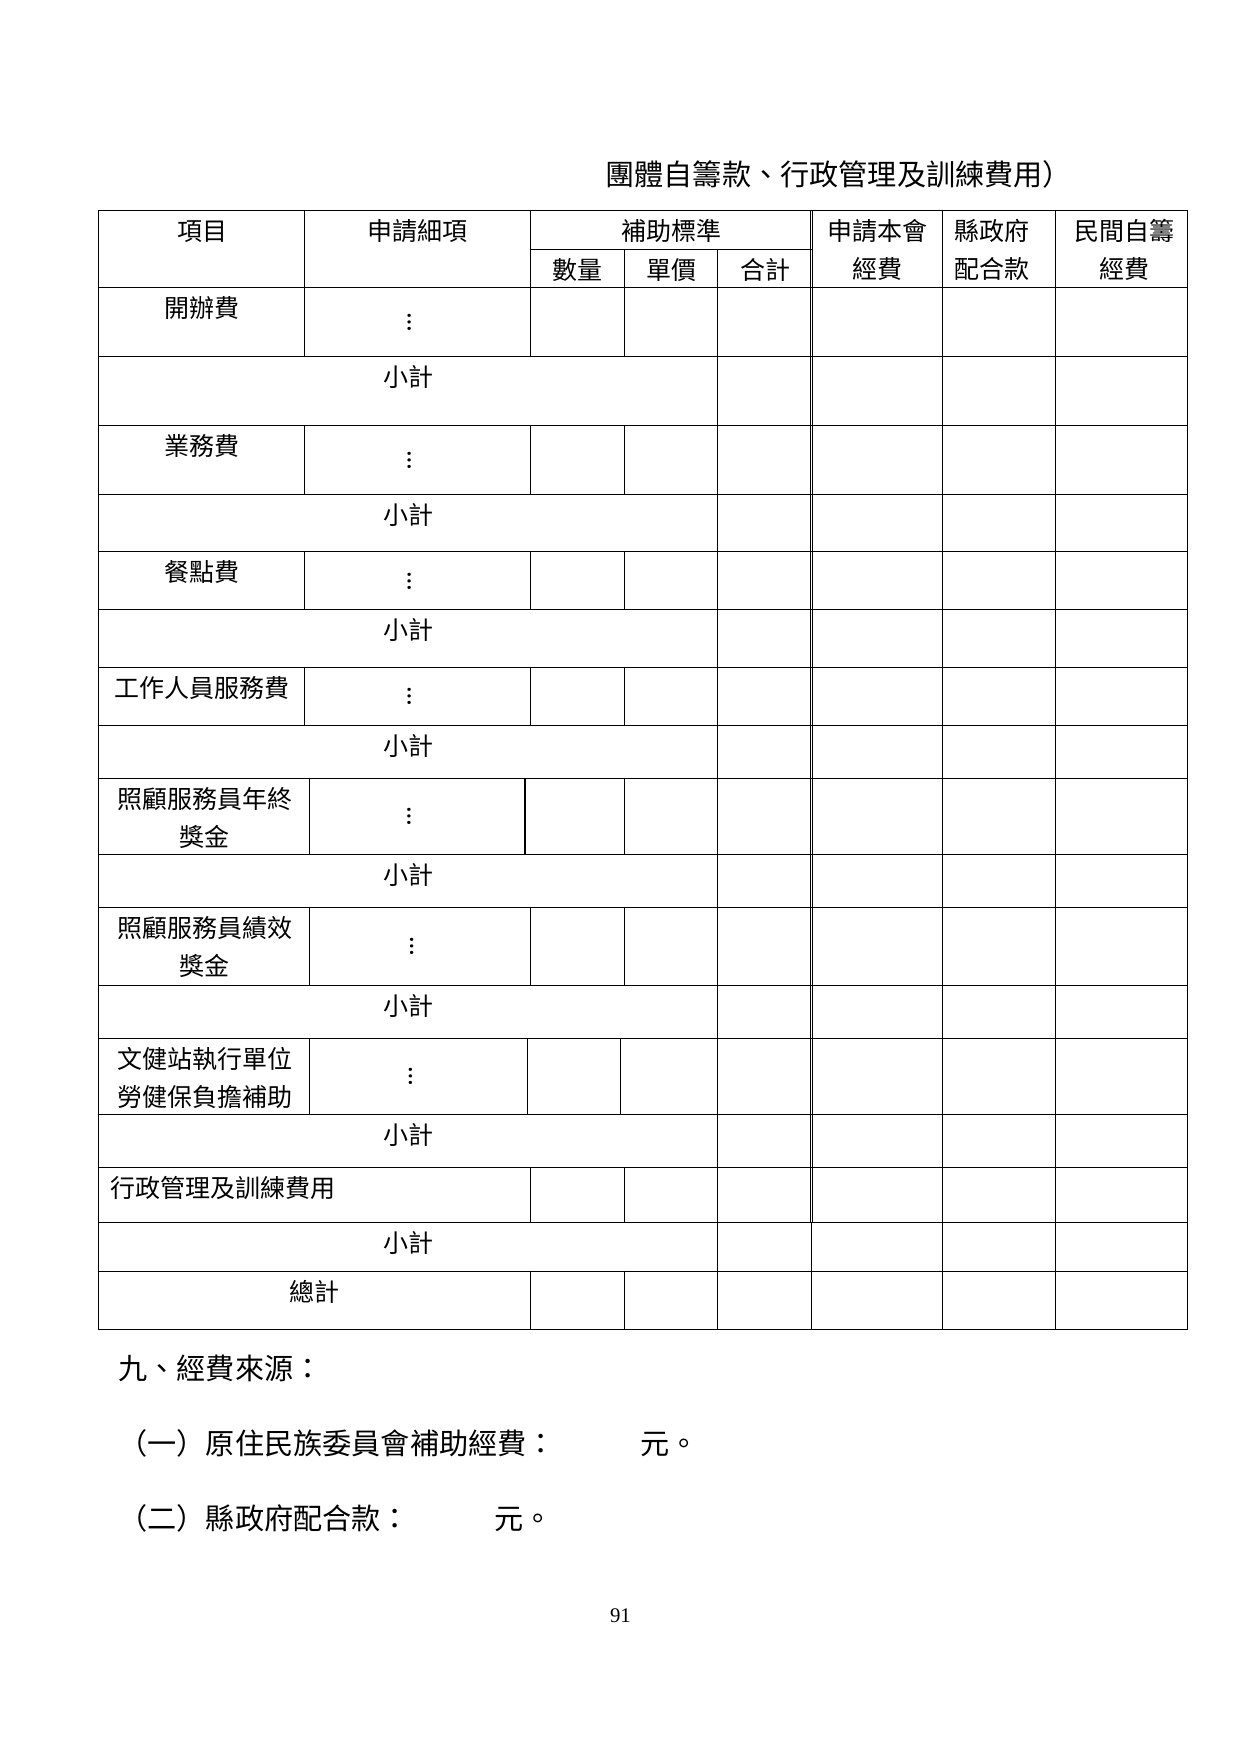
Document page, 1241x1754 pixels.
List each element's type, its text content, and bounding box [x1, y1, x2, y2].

table_cell [813, 610, 942, 667]
table_cell 小計 [99, 1115, 717, 1167]
table_header 民間自籌經費 [1056, 211, 1187, 287]
text 團體自籌款、行政管理及訓練費用） [118, 135, 1122, 210]
table_cell [1056, 855, 1187, 907]
text （二）縣政府配合款： 元。 [118, 1479, 1122, 1554]
table_cell [625, 1272, 717, 1328]
table_cell 文健站執行單位 勞健保負擔補助 [99, 1039, 309, 1114]
table_cell [943, 855, 1055, 907]
table_cell [718, 1223, 811, 1271]
table_cell [943, 495, 1055, 551]
table_cell [1056, 426, 1187, 493]
table_cell [943, 779, 1055, 854]
table_cell [718, 426, 810, 493]
table_cell 小計 [99, 855, 717, 907]
table_cell [718, 726, 810, 778]
table_cell … [305, 288, 530, 356]
table_cell 行政管理及訓練費用 [99, 1168, 530, 1222]
table_cell [1056, 1115, 1187, 1167]
table_cell … [305, 668, 530, 725]
table_cell … [305, 552, 530, 609]
table_header 申請本會經費 [813, 211, 942, 287]
table_cell 小計 [99, 986, 717, 1038]
table_cell [943, 288, 1055, 356]
table_header 項目 [99, 211, 304, 287]
table_cell [813, 855, 942, 907]
table_cell [531, 668, 624, 725]
table_cell [718, 908, 810, 985]
table_cell [943, 1272, 1055, 1328]
table_header 縣政府配合款 [943, 211, 1055, 287]
table_cell [531, 426, 624, 493]
table_cell … [310, 779, 524, 854]
table_cell 小計 [99, 357, 717, 425]
table_cell 照顧服務員年終獎金 [99, 779, 309, 854]
table_cell 小計 [99, 610, 717, 667]
table_cell [813, 1168, 942, 1222]
table_cell [1056, 357, 1187, 425]
table_cell [718, 552, 810, 609]
table_cell [943, 1223, 1055, 1271]
table_cell [718, 779, 810, 854]
table_cell 合計 [718, 250, 810, 287]
table_cell [625, 908, 717, 985]
table_cell [531, 1168, 624, 1222]
table_cell [943, 552, 1055, 609]
table_cell 小計 [99, 1223, 717, 1271]
table_cell [531, 908, 624, 985]
table_cell [943, 610, 1055, 667]
table_cell [813, 426, 942, 493]
table_cell [813, 668, 942, 725]
table_cell [625, 779, 717, 854]
table_cell [813, 779, 942, 854]
table_cell [813, 726, 942, 778]
table_cell [813, 495, 942, 551]
table_cell [625, 426, 717, 493]
table_cell [943, 726, 1055, 778]
table_cell 小計 [99, 726, 717, 778]
table_cell … [310, 908, 530, 985]
table_cell [813, 552, 942, 609]
table_cell [812, 1272, 942, 1328]
table_cell [813, 288, 942, 356]
table_cell [1056, 288, 1187, 356]
table_cell [1056, 1223, 1187, 1271]
table_header 補助標準 [531, 211, 810, 249]
table_cell [943, 908, 1055, 985]
table_cell [718, 1168, 810, 1222]
table_cell … [310, 1039, 527, 1114]
table_cell [718, 357, 810, 425]
table_cell [1056, 1039, 1187, 1114]
table_cell [812, 1223, 942, 1271]
table_cell [943, 1168, 1055, 1222]
table_cell [813, 908, 942, 985]
text （一）原住民族委員會補助經費： 元。 [118, 1404, 1122, 1479]
table_cell [531, 1272, 624, 1328]
table_cell [1056, 1272, 1187, 1328]
table_cell [531, 288, 624, 356]
table_cell 照顧服務員績效獎金 [99, 908, 309, 985]
table_header 申請細項 [305, 211, 530, 287]
table_cell [813, 1115, 942, 1167]
table_cell [943, 1115, 1055, 1167]
table_cell [718, 1115, 810, 1167]
table_cell [718, 610, 810, 667]
table_cell 單價 [625, 250, 717, 287]
table_cell 餐點費 [99, 552, 304, 609]
table_cell [813, 1039, 942, 1114]
table_cell [621, 1039, 717, 1114]
table_cell [1056, 726, 1187, 778]
table_cell [718, 495, 810, 551]
table_cell [526, 779, 624, 854]
table_cell [718, 855, 810, 907]
table_cell [1056, 495, 1187, 551]
table_cell [1056, 1168, 1187, 1222]
table_cell 業務費 [99, 426, 304, 493]
table_cell [625, 552, 717, 609]
table_cell [943, 426, 1055, 493]
table_cell [528, 1039, 620, 1114]
table_cell [718, 986, 810, 1038]
table_cell [1056, 908, 1187, 985]
table_cell … [305, 426, 530, 493]
table_cell [625, 288, 717, 356]
table_cell [813, 986, 942, 1038]
table_cell [718, 288, 810, 356]
table_cell [531, 552, 624, 609]
table_cell [625, 1168, 717, 1222]
table_cell [943, 668, 1055, 725]
table_cell [943, 1039, 1055, 1114]
table_cell [943, 357, 1055, 425]
table_cell 總計 [99, 1272, 530, 1328]
table_cell [718, 668, 810, 725]
table_cell 工作人員服務費 [99, 668, 304, 725]
table_cell [1056, 986, 1187, 1038]
table_cell [1056, 552, 1187, 609]
table_cell [1056, 668, 1187, 725]
table_cell 數量 [531, 250, 624, 287]
table_cell [943, 986, 1055, 1038]
table_cell 開辦費 [99, 288, 304, 356]
table_cell [625, 668, 717, 725]
table_cell 小計 [99, 495, 717, 551]
table_cell [813, 357, 942, 425]
table_cell [718, 1039, 810, 1114]
table_cell [718, 1272, 811, 1328]
table_cell [1056, 610, 1187, 667]
table_cell [1056, 779, 1187, 854]
text 九、經費來源： [118, 1330, 1122, 1404]
